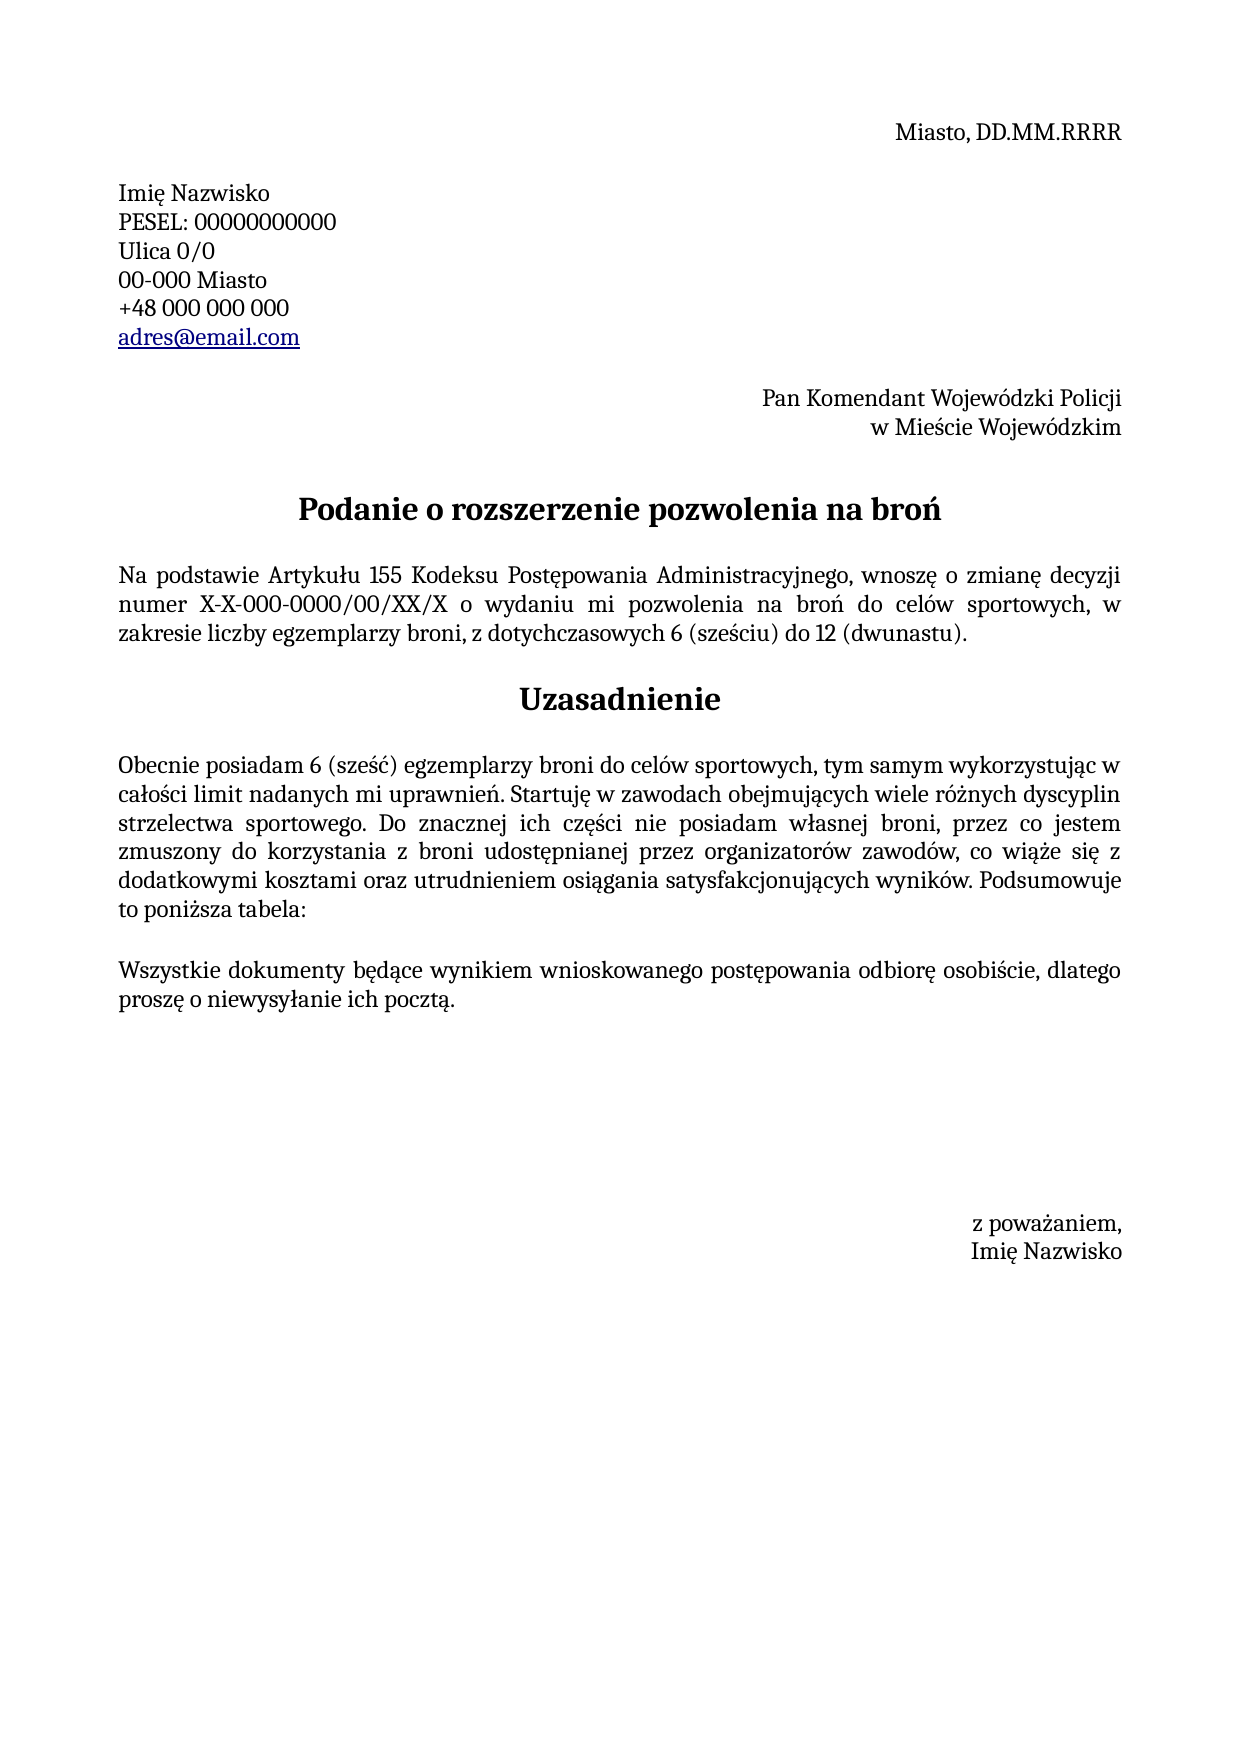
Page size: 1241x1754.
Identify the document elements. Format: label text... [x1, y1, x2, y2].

text Na podstawie Artykułu 155 Kodeksu Postępowania Administracyjnego, wnoszę o zmianę decyzji numer X-X-000-0000/00/XX/X o wydaniu mi pozwolenia na broń do celów sportowych, w zakresie liczby egzemplarzy broni, z dotychczasowych 6 (sześciu) do 12 (dwunastu). [118, 561, 1122, 648]
text Uzasadnienie [118, 680, 1122, 718]
text Podanie o rozszerzenie pozwolenia na broń [118, 491, 1122, 529]
text Miasto, DD.MM.RRRR [118, 118, 1122, 147]
text z poważaniem, Imię Nazwisko [118, 1208, 1122, 1266]
text Wszystkie dokumenty będące wynikiem wnioskowanego postępowania odbiorę osobiście, dlatego proszę o niewysyłanie ich pocztą. [118, 956, 1122, 1013]
text Obecnie posiadam 6 (sześć) egzemplarzy broni do celów sportowych, tym samym wykorzystując w całości limit nadanych mi uprawnień. Startuję w zawodach obejmujących wiele różnych dyscyplin strzelectwa sportowego. Do znacznej ich części nie posiadam własnej broni, przez co jestem zmuszony do korzystania z broni udostępnianej przez organizatorów zawodów, co wiąże się z dodatkowymi kosztami oraz utrudnieniem osiągania satysfakcjonujących wyników. Podsumowuje to poniższa tabela: [118, 751, 1122, 923]
text Pan Komendant Wojewódzki Policji w Mieście Wojewódzkim [118, 384, 1122, 442]
text Imię Nazwisko PESEL: 00000000000 Ulica 0/0 00-000 Miasto +48 000 000 000 adres@email.com [118, 179, 1122, 352]
